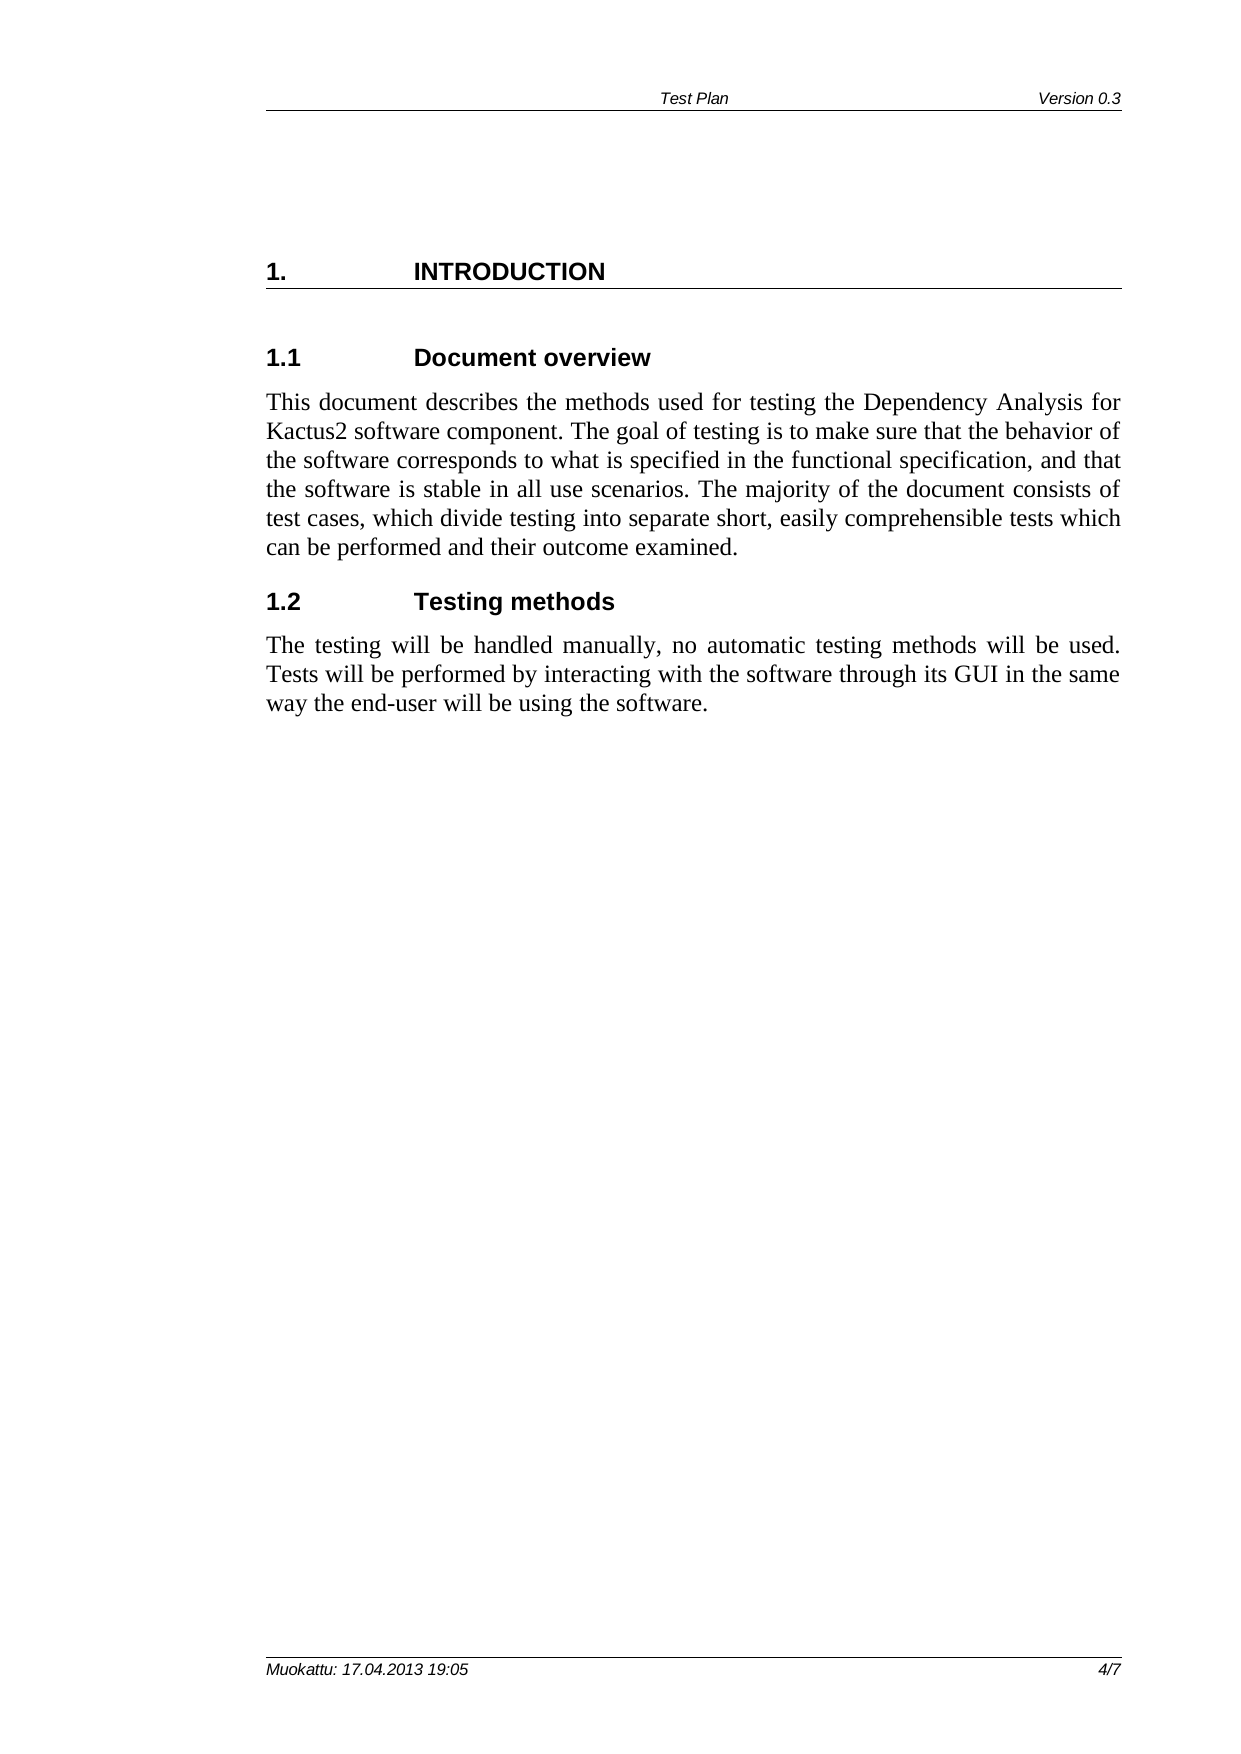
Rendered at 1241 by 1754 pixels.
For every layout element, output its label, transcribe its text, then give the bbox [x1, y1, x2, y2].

text The testing will be handled manually, no automatic testing methods will be used. Tests will be performed by interacting with the software through its GUI in the same way the end-user will be using the software. [266, 630, 1122, 717]
subtitle Testing methods [266, 586, 1122, 615]
subtitle Document overview [266, 343, 1122, 372]
text This document describes the methods used for testing the Dependency Analysis for Kactus2 software component. The goal of testing is to make sure that the behavior of the software corresponds to what is specified in the functional specification, and that the software is stable in all use scenarios. The majority of the document consists of test cases, which divide testing into separate short, easily comprehensible tests which can be performed and their outcome examined. [266, 387, 1122, 561]
subtitle Introduction [266, 257, 1122, 288]
